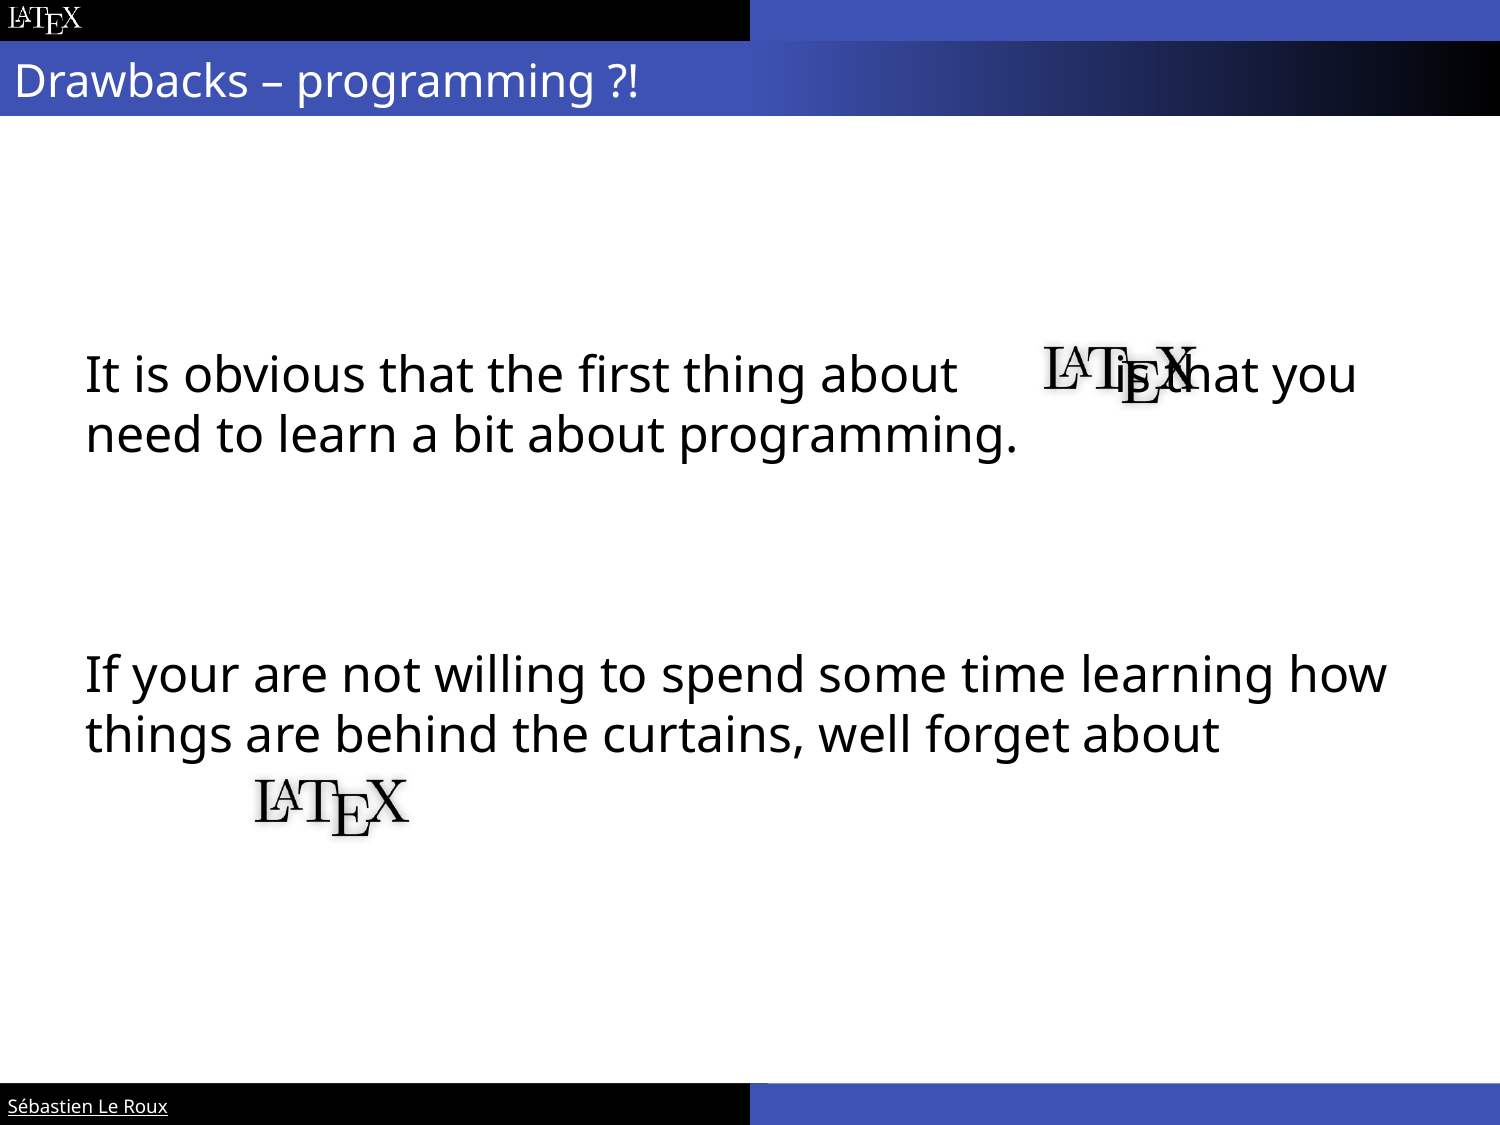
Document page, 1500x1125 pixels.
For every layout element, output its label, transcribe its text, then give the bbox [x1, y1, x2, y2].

picture [249, 773, 414, 842]
picture [5, 3, 84, 37]
title Drawbacks – programming ?! [0, 41, 1500, 116]
picture [1038, 340, 1204, 409]
text_box It is obvious that the first thing about is that you need to learn a bit about programming. If your are not willing to spend some time learning how things are behind the curtains, well forget about [70, 214, 1406, 770]
